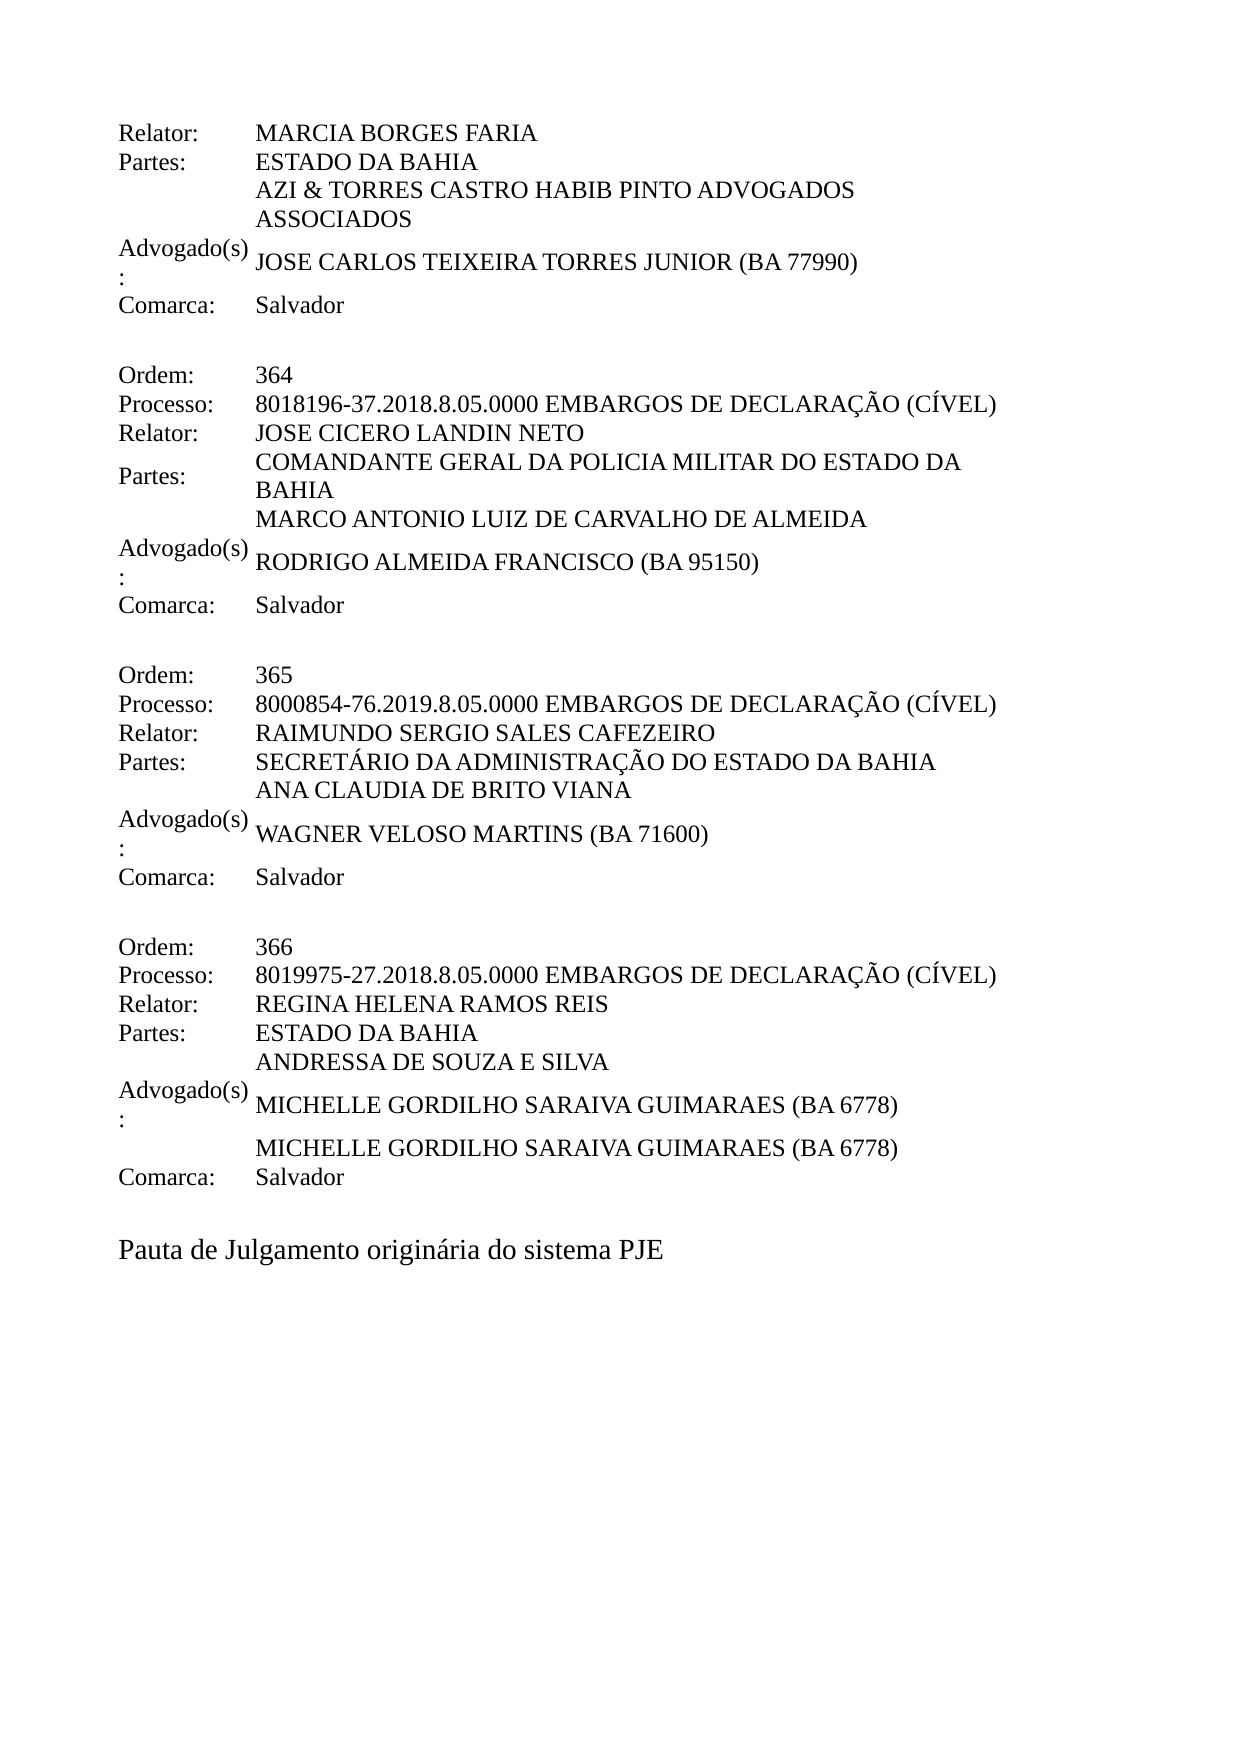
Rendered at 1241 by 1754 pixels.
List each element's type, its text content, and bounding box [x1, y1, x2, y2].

table_cell RODRIGO ALMEIDA FRANCISCO (BA 95150) [255, 533, 1041, 591]
table_header 366 [255, 932, 997, 961]
table_cell MARCO ANTONIO LUIZ DE CARVALHO DE ALMEIDA [255, 504, 1041, 533]
table_header Ordem: [118, 361, 255, 389]
table_cell JOSE CICERO LANDIN NETO [255, 418, 1041, 447]
table_cell Salvador [255, 1162, 997, 1191]
table_cell SECRETÁRIO DA ADMINISTRAÇÃO DO ESTADO DA BAHIA [255, 747, 997, 776]
table_cell RAIMUNDO SERGIO SALES CAFEZEIRO [255, 718, 997, 747]
table_header 365 [255, 661, 997, 689]
table_cell Comarca: [118, 862, 255, 891]
table_cell Advogado(s): [118, 533, 255, 591]
table_cell Salvador [255, 591, 1041, 619]
table_cell Relator: [118, 418, 255, 447]
table_cell ESTADO DA BAHIA [255, 147, 1017, 176]
table_cell 8019975-27.2018.8.05.0000 EMBARGOS DE DECLARAÇÃO (CÍVEL) [255, 961, 997, 989]
table_header 364 [255, 361, 1041, 389]
table_cell MICHELLE GORDILHO SARAIVA GUIMARAES (BA 6778) [255, 1076, 997, 1133]
table_cell ANDRESSA DE SOUZA E SILVA [255, 1047, 997, 1076]
table_cell Relator: [118, 989, 255, 1018]
table_cell COMANDANTE GERAL DA POLICIA MILITAR DO ESTADO DA BAHIA [255, 447, 1041, 504]
table_cell Advogado(s): [118, 1076, 255, 1133]
table_cell JOSE CARLOS TEIXEIRA TORRES JUNIOR (BA 77990) [255, 233, 1017, 291]
table_cell ESTADO DA BAHIA [255, 1018, 997, 1047]
table_cell Advogado(s): [118, 804, 255, 862]
table_cell [118, 504, 255, 533]
text Pauta de Julgamento originária do sistema PJE [118, 1232, 1101, 1265]
table_header Ordem: [118, 661, 255, 689]
table_cell Partes: [118, 1018, 255, 1047]
table_cell [118, 1133, 255, 1162]
table_cell [118, 1047, 255, 1076]
table_cell REGINA HELENA RAMOS REIS [255, 989, 997, 1018]
table_cell AZI & TORRES CASTRO HABIB PINTO ADVOGADOS ASSOCIADOS [255, 176, 1017, 233]
table_cell Partes: [118, 447, 255, 504]
table_header Ordem: [118, 932, 255, 961]
table_cell Comarca: [118, 591, 255, 619]
table_cell Comarca: [118, 291, 255, 319]
table_cell Processo: [118, 689, 255, 718]
table_cell MARCIA BORGES FARIA [255, 118, 1017, 147]
table_cell [118, 776, 255, 804]
table_cell Partes: [118, 747, 255, 776]
table_cell Processo: [118, 389, 255, 418]
table_cell Relator: [118, 118, 255, 147]
table_cell [118, 176, 255, 233]
table_cell Salvador [255, 862, 997, 891]
table_cell Processo: [118, 961, 255, 989]
table_cell Comarca: [118, 1162, 255, 1191]
table_cell 8018196-37.2018.8.05.0000 EMBARGOS DE DECLARAÇÃO (CÍVEL) [255, 389, 1041, 418]
table_cell MICHELLE GORDILHO SARAIVA GUIMARAES (BA 6778) [255, 1133, 997, 1162]
table_cell ANA CLAUDIA DE BRITO VIANA [255, 776, 997, 804]
table_cell Salvador [255, 291, 1017, 319]
table_cell WAGNER VELOSO MARTINS (BA 71600) [255, 804, 997, 862]
table_cell 8000854-76.2019.8.05.0000 EMBARGOS DE DECLARAÇÃO (CÍVEL) [255, 689, 997, 718]
table_cell Relator: [118, 718, 255, 747]
table_cell Advogado(s): [118, 233, 255, 291]
table_cell Partes: [118, 147, 255, 176]
